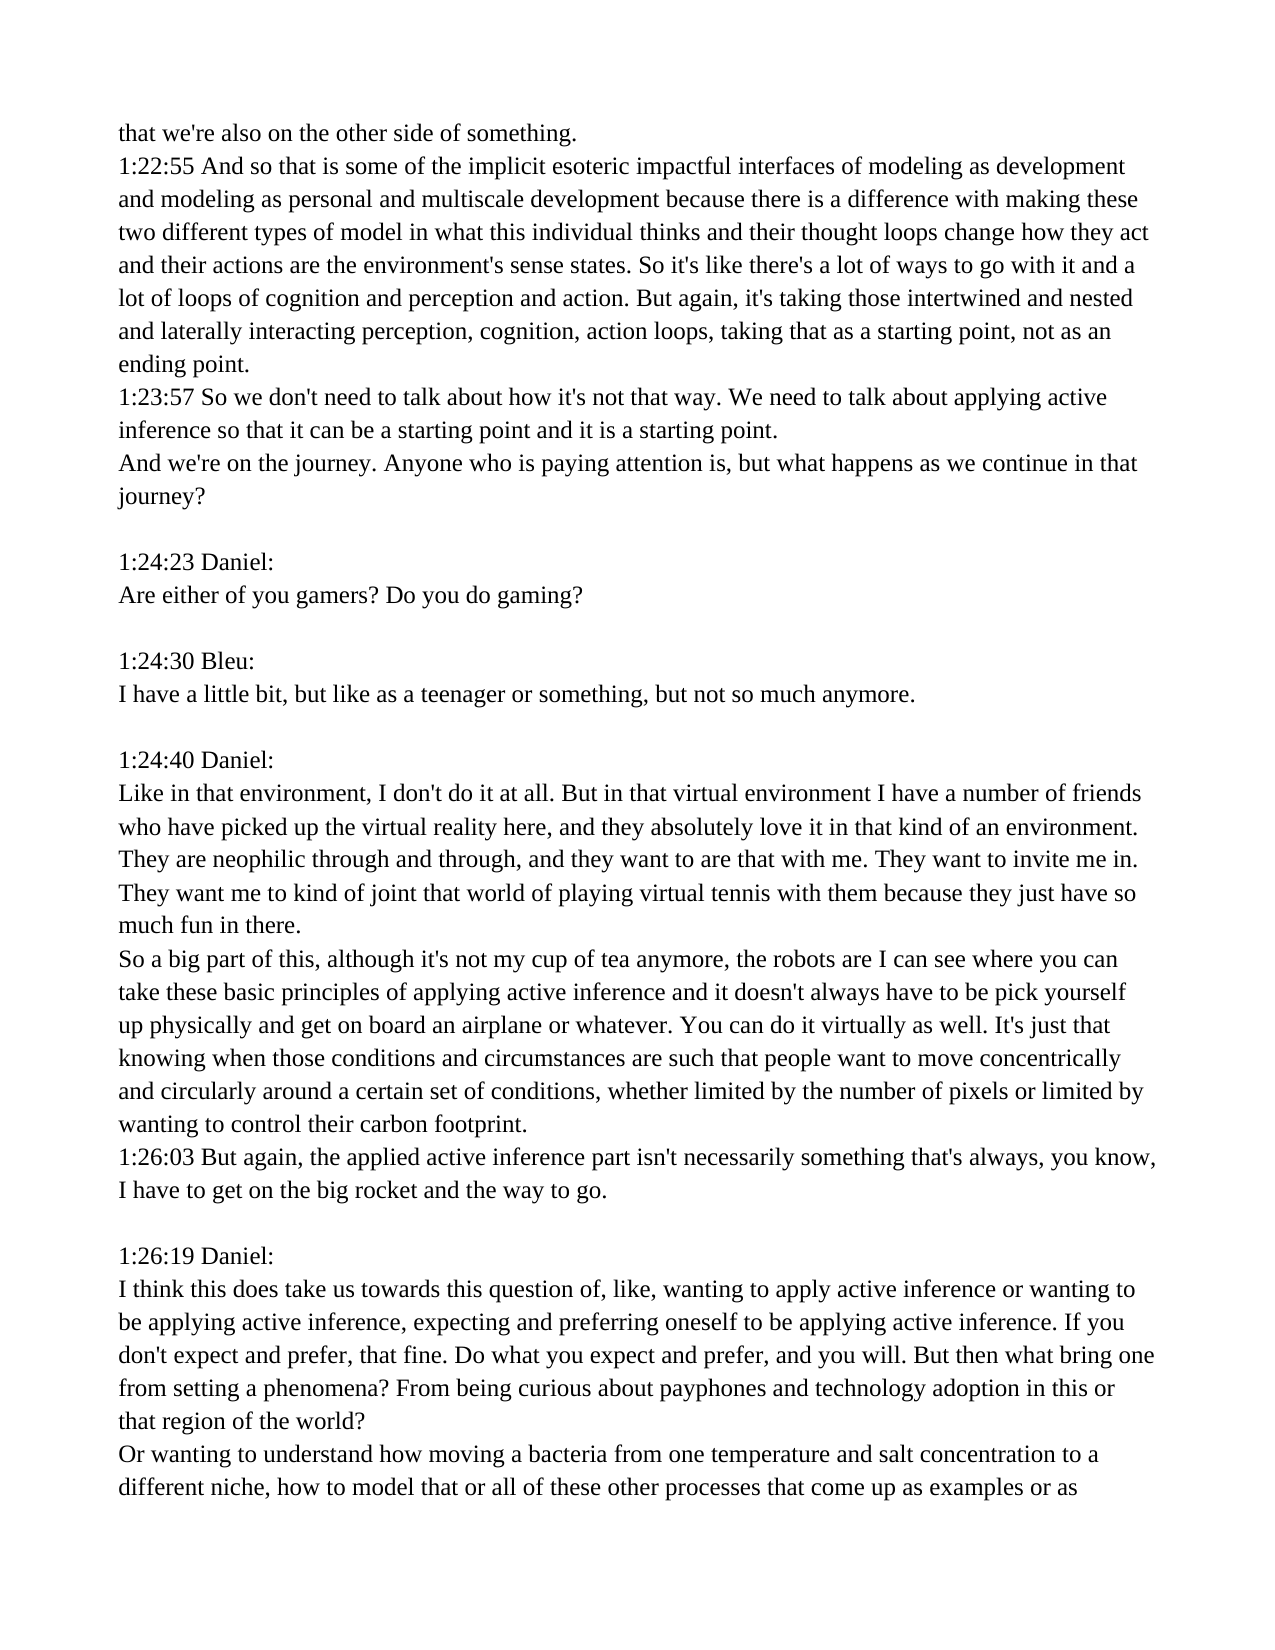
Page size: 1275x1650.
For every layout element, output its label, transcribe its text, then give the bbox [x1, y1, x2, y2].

text that we're also on the other side of something. [118, 118, 1157, 147]
text So a big part of this, although it's not my cup of tea anymore, the robots are I can see where you can take these basic principles of applying active inference and it doesn't always have to be pick yourself up physically and get on board an airplane or whatever. You can do it virtually as well. It's just that knowing when those conditions and circumstances are such that people want to move concentrically and circularly around a certain set of conditions, whether limited by the number of pixels or limited by wanting to control their carbon footprint. [118, 944, 1157, 1137]
text 1:26:19 Daniel: [118, 1241, 1157, 1269]
text Or wanting to understand how moving a bacteria from one temperature and salt concentration to a different niche, how to model that or all of these other processes that come up as examples or as [118, 1439, 1157, 1501]
text 1:24:40 Daniel: [118, 746, 1157, 774]
text 1:24:30 Bleu: [118, 646, 1157, 675]
text I have a little bit, but like as a teenager or something, but not so much anymore. [118, 679, 1157, 708]
text 1:22:55 And so that is some of the implicit esoteric impactful interfaces of modeling as development and modeling as personal and multiscale development because there is a difference with making these two different types of model in what this individual thinks and their thought loops change how they act and their actions are the environment's sense states. So it's like there's a lot of ways to go with it and a lot of loops of cognition and perception and action. But again, it's taking those intertwined and nested and laterally interacting perception, cognition, action loops, taking that as a starting point, not as an ending point. [118, 151, 1157, 378]
text 1:23:57 So we don't need to talk about how it's not that way. We need to talk about applying active inference so that it can be a starting point and it is a starting point. [118, 382, 1157, 444]
text Are either of you gamers? Do you do gaming? [118, 580, 1157, 609]
text I think this does take us towards this question of, like, wanting to apply active inference or wanting to be applying active inference, expecting and preferring oneself to be applying active inference. If you don't expect and prefer, that fine. Do what you expect and prefer, and you will. But then what bring one from setting a phenomena? From being curious about payphones and technology adoption in this or that region of the world? [118, 1274, 1157, 1435]
text And we're on the journey. Anyone who is paying attention is, but what happens as we continue in that journey? [118, 448, 1157, 510]
text 1:24:23 Daniel: [118, 547, 1157, 576]
text Like in that environment, I don't do it at all. But in that virtual environment I have a number of friends who have picked up the virtual reality here, and they absolutely love it in that kind of an environment. They are neophilic through and through, and they want to are that with me. They want to invite me in. They want me to kind of joint that world of playing virtual tennis with them because they just have so much fun in there. [118, 778, 1157, 939]
text 1:26:03 But again, the applied active inference part isn't necessarily something that's always, you know, I have to get on the big rocket and the way to go. [118, 1142, 1157, 1203]
